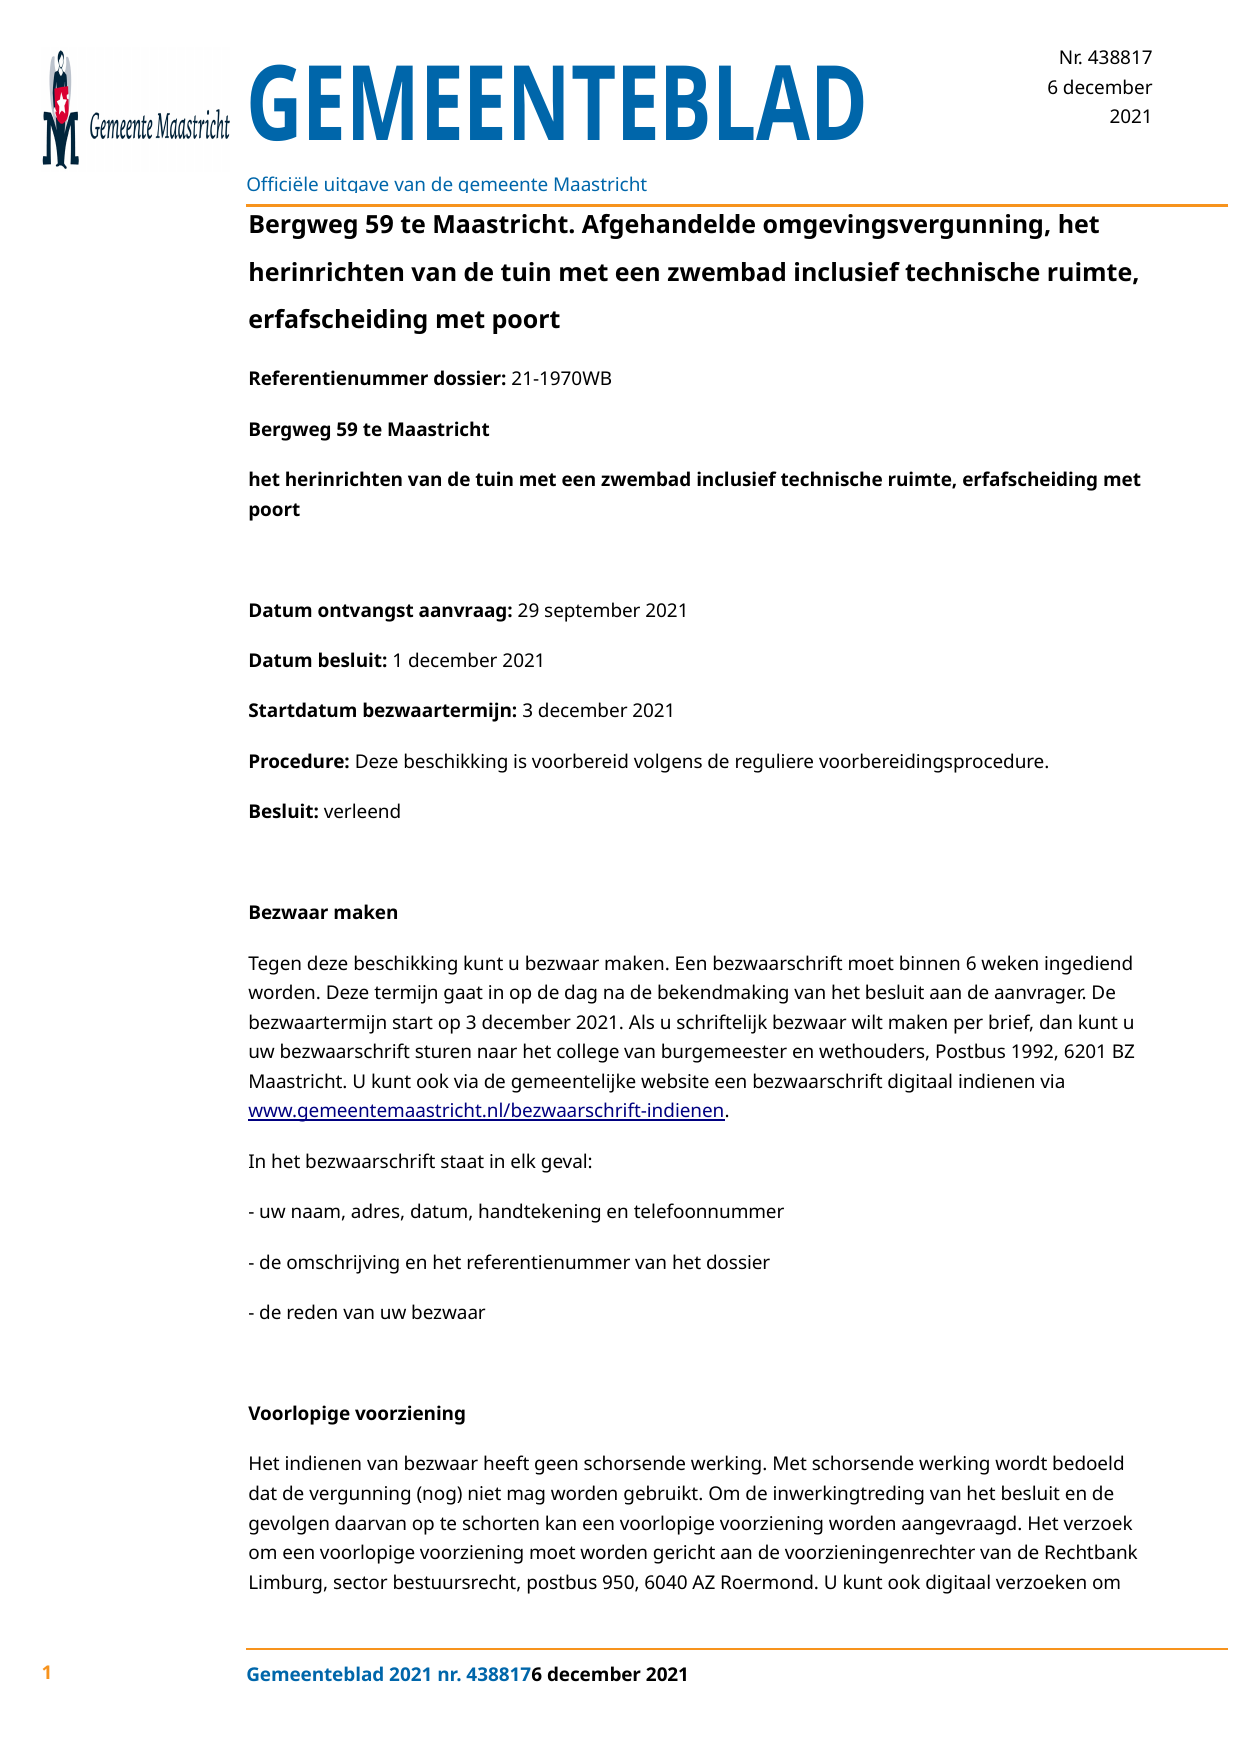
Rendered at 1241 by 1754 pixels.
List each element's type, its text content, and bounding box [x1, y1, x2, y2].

text Het indienen van bezwaar heeft geen schorsende werking. Met schorsende werking wordt bedoeld dat de vergunning (nog) niet mag worden gebruikt. Om de inwerkingtreding van het besluit en de gevolgen daarvan op te schorten kan een voorlopige voorziening worden aangevraagd. Het verzoek om een voorlopige voorziening moet worden gericht aan de voorzieningenrechter van de Rechtbank Limburg, sector bestuursrecht, postbus 950, 6040 AZ Roermond. U kunt ook digitaal verzoeken om [248, 1451, 1152, 1594]
text Besluit: verleend [248, 798, 1152, 824]
picture [41, 47, 231, 172]
text Bergweg 59 te Maastricht. Afgehandelde omgevingsvergunning, het herinrichten van de tuin met een zwembad inclusief technische ruimte, erfafscheiding met poort [248, 207, 1152, 336]
text Referentienummer dossier: 21-1970WB [248, 366, 1152, 391]
text In het bezwaarschrift staat in elk geval: [248, 1148, 1152, 1174]
text Voorlopige voorziening [248, 1400, 1152, 1426]
text Bergweg 59 te Maastricht [248, 416, 1152, 442]
text Tegen deze beschikking kunt u bezwaar maken. Een bezwaarschrift moet binnen 6 weken ingediend worden. Deze termijn gaat in op de dag na de bekendmaking van het besluit aan de aanvrager. De bezwaartermijn start op 3 december 2021. Als u schriftelijk bezwaar wilt maken per brief, dan kunt u uw bezwaarschrift sturen naar het college van burgemeester en wethouders, Postbus 1992, 6201 BZ Maastricht. U kunt ook via de gemeentelijke website een bezwaarschrift digitaal indienen via www.gemeentemaastricht.nl/bezwaarschrift-indienen. [248, 950, 1152, 1123]
text Datum ontvangst aanvraag: 29 september 2021 [248, 597, 1152, 622]
text Bezwaar maken [248, 899, 1152, 925]
text Startdatum bezwaartermijn: 3 december 2021 [248, 698, 1152, 723]
text het herinrichten van de tuin met een zwembad inclusief technische ruimte, erfafscheiding met poort [248, 466, 1152, 522]
text - uw naam, adres, datum, handtekening en telefoonnummer [248, 1198, 1152, 1224]
text Datum besluit: 1 december 2021 [248, 647, 1152, 673]
text - de omschrijving en het referentienummer van het dossier [248, 1249, 1152, 1274]
text - de reden van uw bezwaar [248, 1299, 1152, 1325]
text Procedure: Deze beschikking is voorbereid volgens de reguliere voorbereidingsprocedure. [248, 748, 1152, 774]
